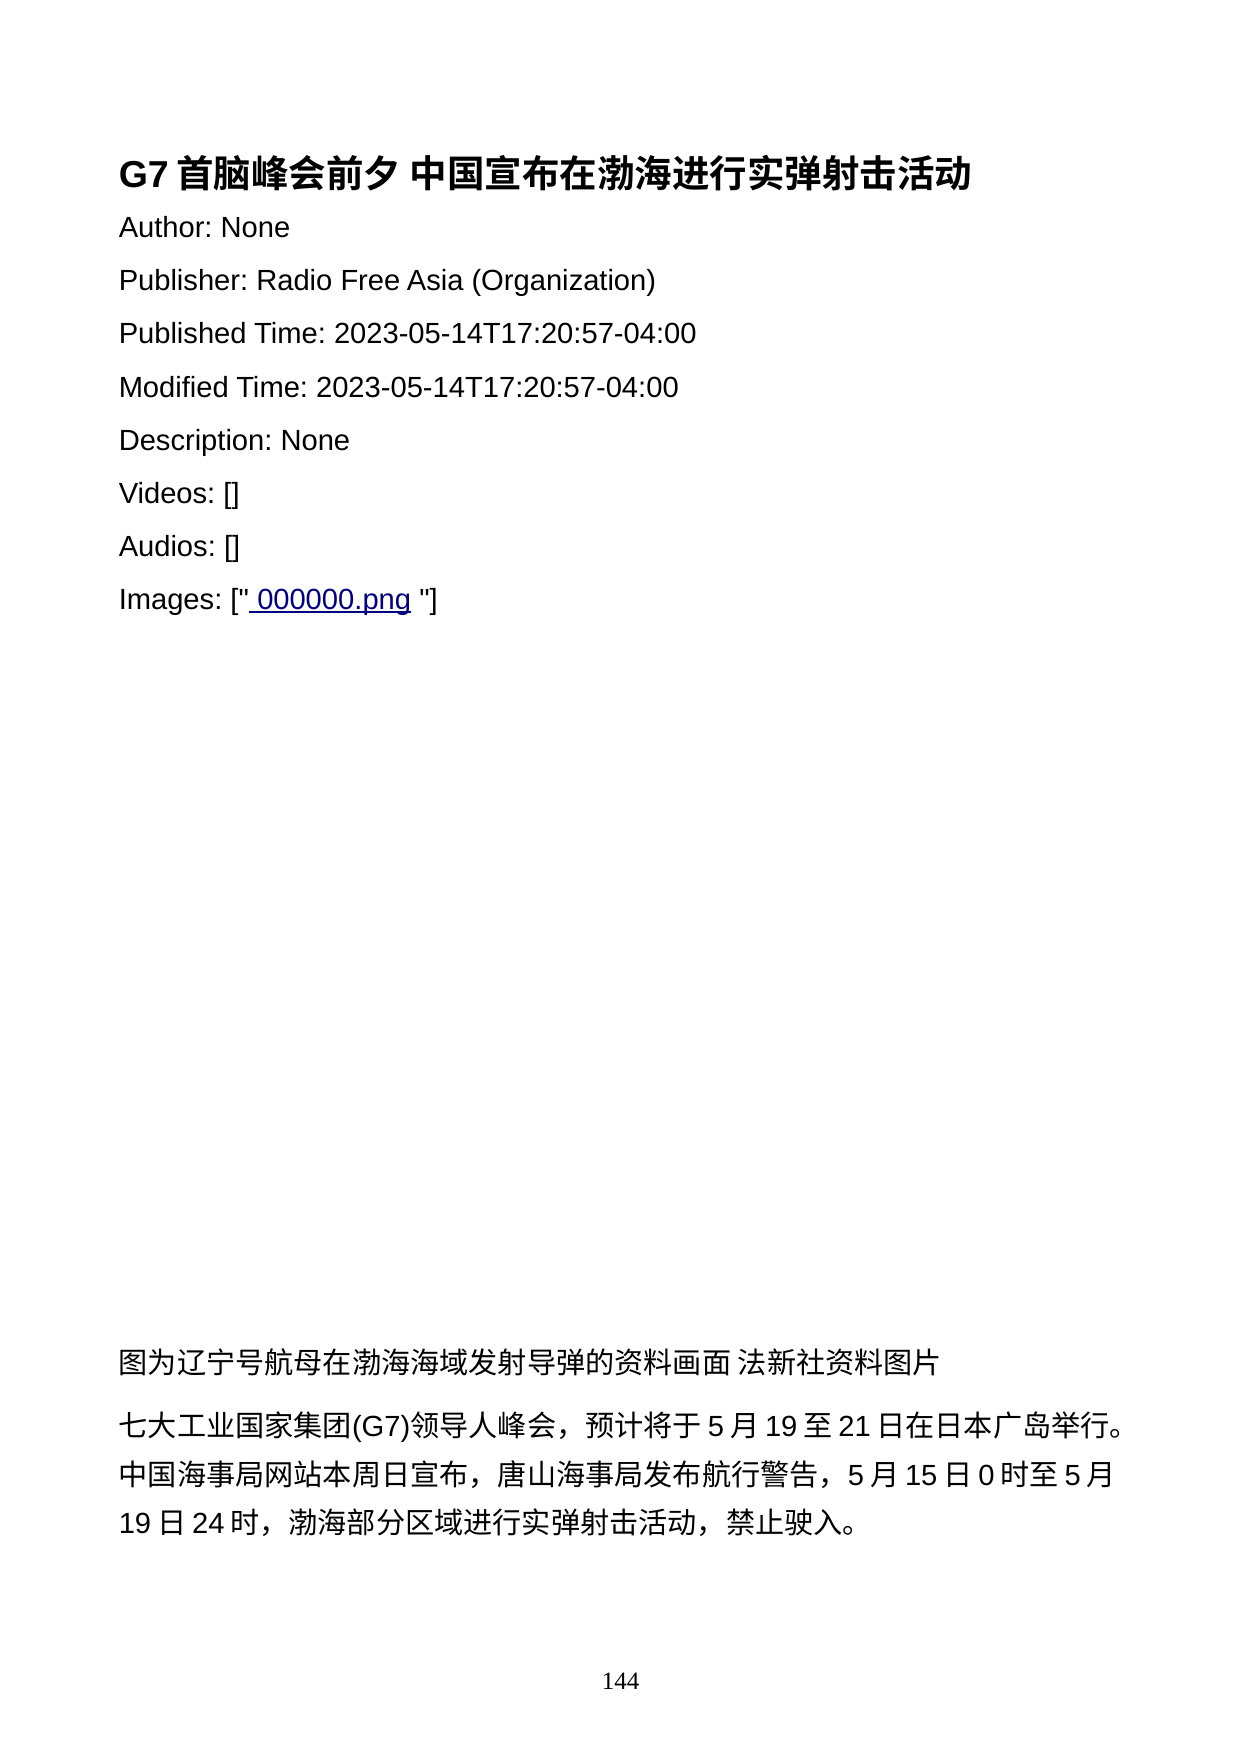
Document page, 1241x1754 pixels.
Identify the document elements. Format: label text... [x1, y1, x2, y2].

subtitle G7首脑峰会前夕 中国宣布在渤海进行实弹射击活动 [118, 143, 1122, 198]
text Publisher: Radio Free Asia (Organization) [118, 263, 1122, 297]
text 七大工业国家集团(G7)领导人峰会，预计将于5月19至21日在日本广岛举行。中国海事局网站本周日宣布，唐山海事局发布航行警告，5月15日0时至5月19日24时，渤海部分区域进行实弹射击活动，禁止驶入。 [118, 1403, 1122, 1542]
text 图为辽宁号航母在渤海海域发射导弹的资料画面 法新社资料图片 [118, 635, 1122, 1382]
text Audios: [] [118, 529, 1122, 563]
text Modified Time: 2023-05-14T17:20:57-04:00 [118, 370, 1122, 403]
text Images: [" 000000.png "] [118, 582, 1122, 616]
text Author: None [118, 210, 1122, 244]
text Videos: [] [118, 476, 1122, 509]
text Published Time: 2023-05-14T17:20:57-04:00 [118, 317, 1122, 350]
text Description: None [118, 423, 1122, 456]
